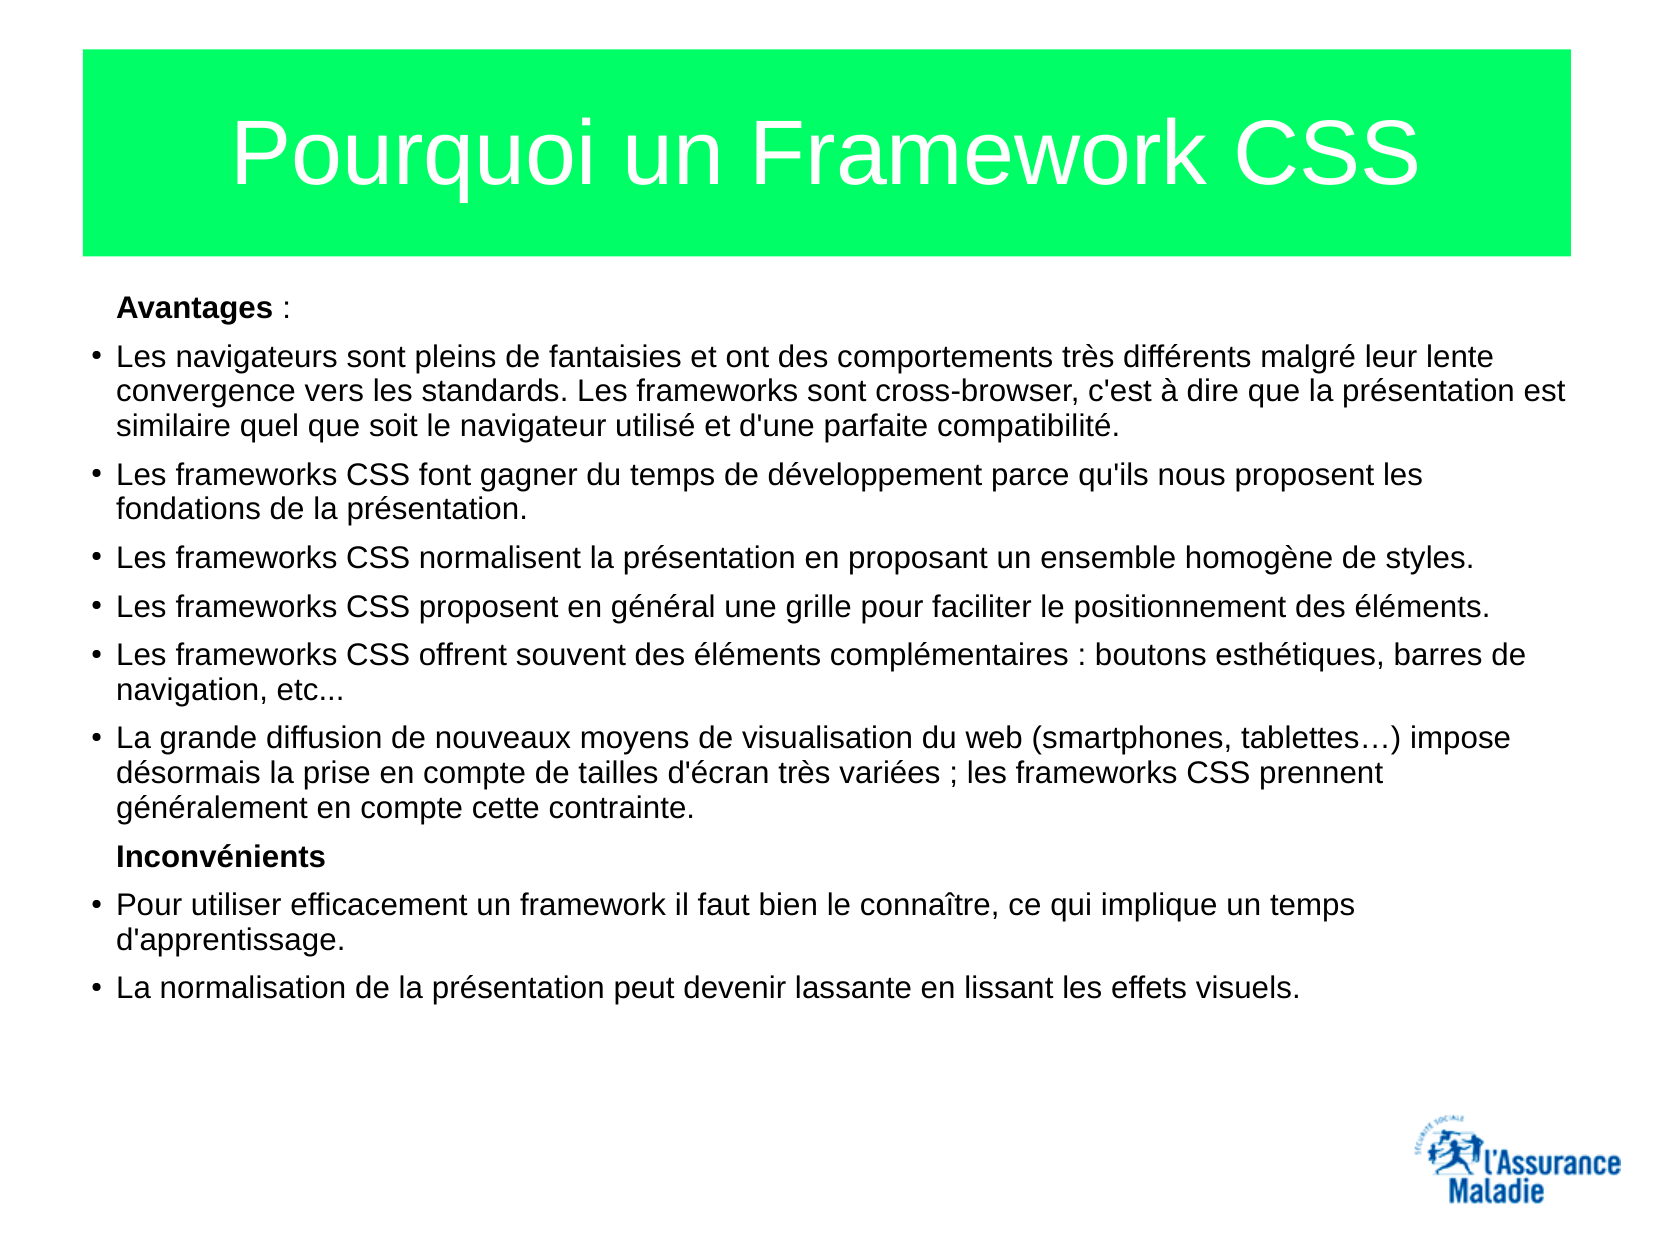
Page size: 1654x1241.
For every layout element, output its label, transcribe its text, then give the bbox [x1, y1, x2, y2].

title Pourquoi un Framework CSS [82, 49, 1571, 257]
list Avantages : Les navigateurs sont pleins de fantaisies et ont des comportements très différents malgré leur lente convergence vers les standards. Les frameworks sont cross-browser, c'est à dire que la présentation est similaire quel que soit le navigateur utilisé et d'une parfaite compatibilité. Les frameworks CSS font gagner du temps de développement parce qu'ils nous proposent les fondations de la présentation. Les frameworks CSS normalisent la présentation en proposant un ensemble homogène de styles. Les frameworks CSS proposent en général une grille pour faciliter le positionnement des éléments. Les frameworks CSS offrent souvent des éléments complémentaires : boutons esthétiques, barres de navigation, etc... La grande diffusion de nouveaux moyens de visualisation du web (smartphones, tablettes…) impose désormais la prise en compte de tailles d'écran très variées ; les frameworks CSS prennent généralement en compte cette contrainte. Inconvénients Pour utiliser efficacement un framework il faut bien le connaître, ce qui implique un temps d'apprentissage. La normalisation de la présentation peut devenir lassante en lissant les effets visuels. [82, 290, 1571, 1010]
picture [1393, 1111, 1621, 1205]
